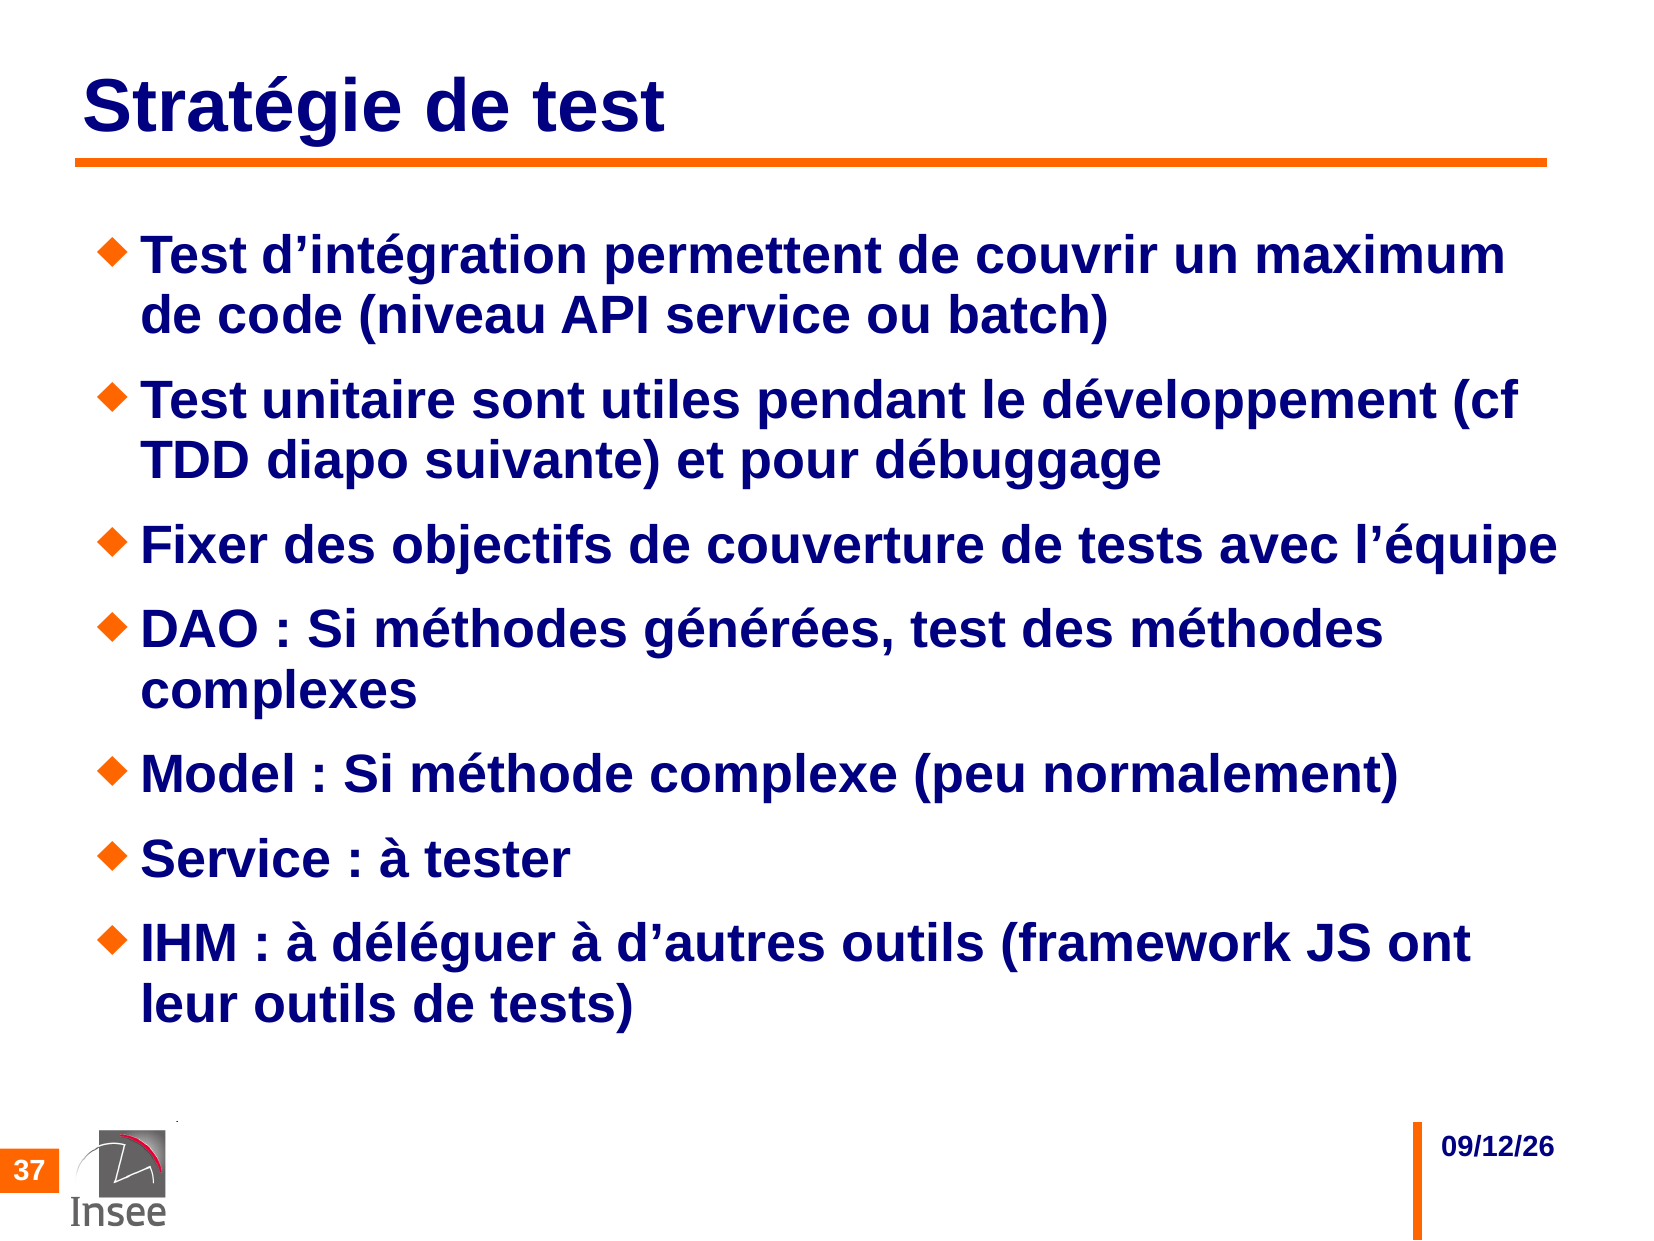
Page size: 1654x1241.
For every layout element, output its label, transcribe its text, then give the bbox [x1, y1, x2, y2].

list Test d’intégration permettent de couvrir un maximum de code (niveau API service ou batch) Test unitaire sont utiles pendant le développement (cf TDD diapo suivante) et pour débuggage Fixer des objectifs de couverture de tests avec l’équipe DAO : Si méthodes générées, test des méthodes complexes Model : Si méthode complexe (peu normalement) Service : à tester IHM : à déléguer à d’autres outils (framework JS ont leur outils de tests) [82, 224, 1571, 1051]
title Stratégie de test [82, 49, 1619, 163]
picture [62, 1121, 178, 1241]
